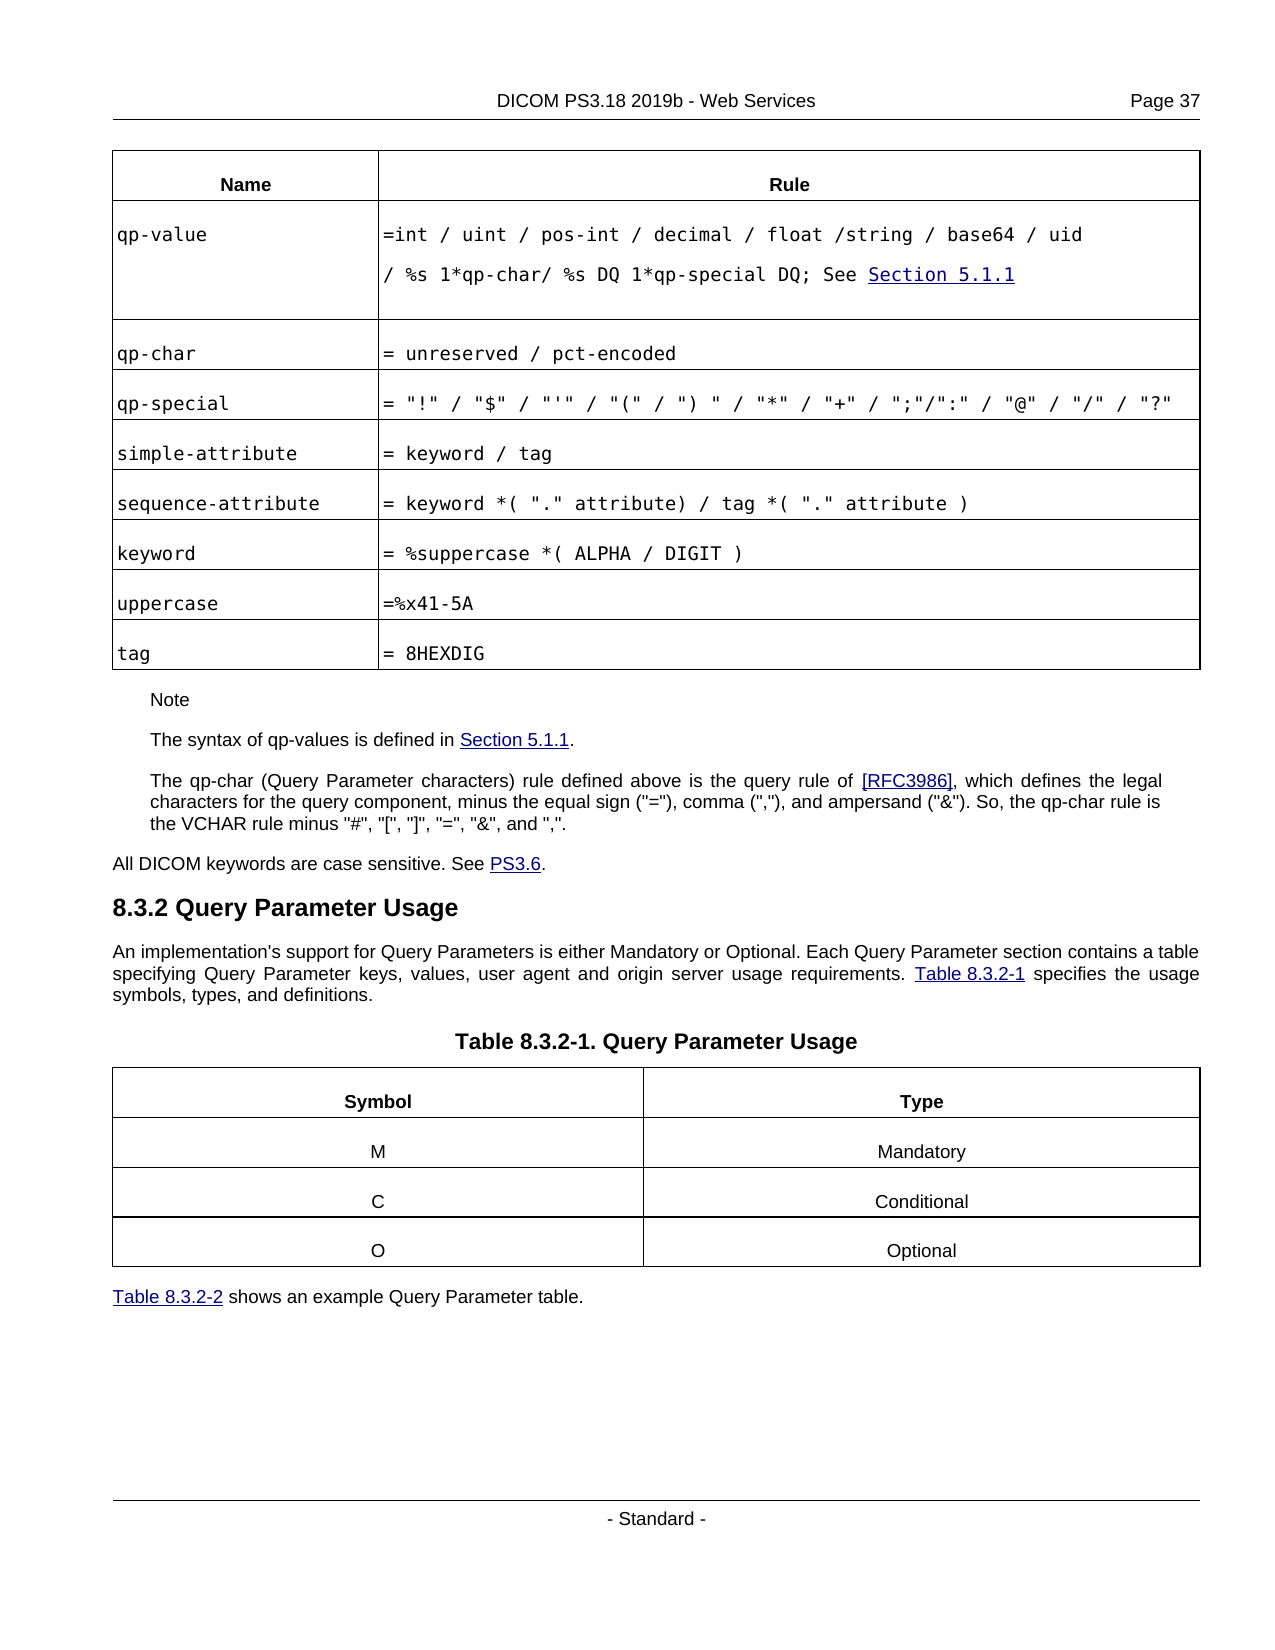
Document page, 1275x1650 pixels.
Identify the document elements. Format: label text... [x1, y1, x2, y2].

table_cell = "!" / "$" / "'" / "(" / ") " / "*" / "+" / ";"/":" / "@" / "/" / "?" [379, 370, 1199, 419]
text An implementation's support for Query Parameters is either Mandatory or Optional. Each Query Parameter section contains a table specifying Query Parameter keys, values, user agent and origin server usage requirements. Table 8.3.2-1 specifies the usage symbols, types, and definitions. [112, 941, 1200, 1005]
table_cell = keyword / tag [379, 420, 1199, 469]
table_header Name [113, 151, 378, 200]
table_cell O [113, 1218, 643, 1266]
table_cell tag [113, 620, 378, 669]
text Table 8.3.2-1. Query Parameter Usage [112, 1028, 1200, 1054]
table_header Type [644, 1068, 1199, 1117]
text Table 8.3.2-2 shows an example Query Parameter table. [112, 1286, 1200, 1307]
table_cell sequence-attribute [113, 470, 378, 519]
table_cell M [113, 1118, 643, 1167]
table_cell =int / uint / pos-int / decimal / float /string / base64 / uid / %s 1*qp-char/ %s DQ 1*qp-special DQ; See Section 5.1.1 [379, 201, 1199, 319]
table_cell = unreserved / pct-encoded [379, 320, 1199, 369]
table_cell Mandatory [644, 1118, 1199, 1167]
text The qp-char (Query Parameter characters) rule defined above is the query rule of [RFC3986], which defines the legal characters for the query component, minus the equal sign ("="), comma (","), and ampersand ("&"). So, the qp-char rule is the VCHAR rule minus "#", "[", "]", "=", "&", and ",". [150, 769, 1162, 834]
table_cell C [113, 1168, 643, 1216]
table_header Rule [379, 151, 1199, 200]
text 8.3.2 Query Parameter Usage [112, 893, 1200, 922]
table_header Symbol [113, 1068, 643, 1117]
text Note [150, 689, 1162, 710]
text The syntax of qp-values is defined in Section 5.1.1. [150, 729, 1162, 751]
text All DICOM keywords are case sensitive. See PS3.6. [112, 853, 1200, 874]
table_cell Conditional [644, 1168, 1199, 1216]
table_cell = %suppercase *( ALPHA / DIGIT ) [379, 520, 1199, 569]
table_cell qp-value [113, 201, 378, 319]
table_cell Optional [644, 1218, 1199, 1266]
table_cell qp-char [113, 320, 378, 369]
table_cell keyword [113, 520, 378, 569]
table_cell = 8HEXDIG [379, 620, 1199, 669]
table_cell uppercase [113, 570, 378, 619]
table_cell =%x41-5A [379, 570, 1199, 619]
table_cell simple-attribute [113, 420, 378, 469]
table_cell = keyword *( "." attribute) / tag *( "." attribute ) [379, 470, 1199, 519]
table_cell qp-special [113, 370, 378, 419]
